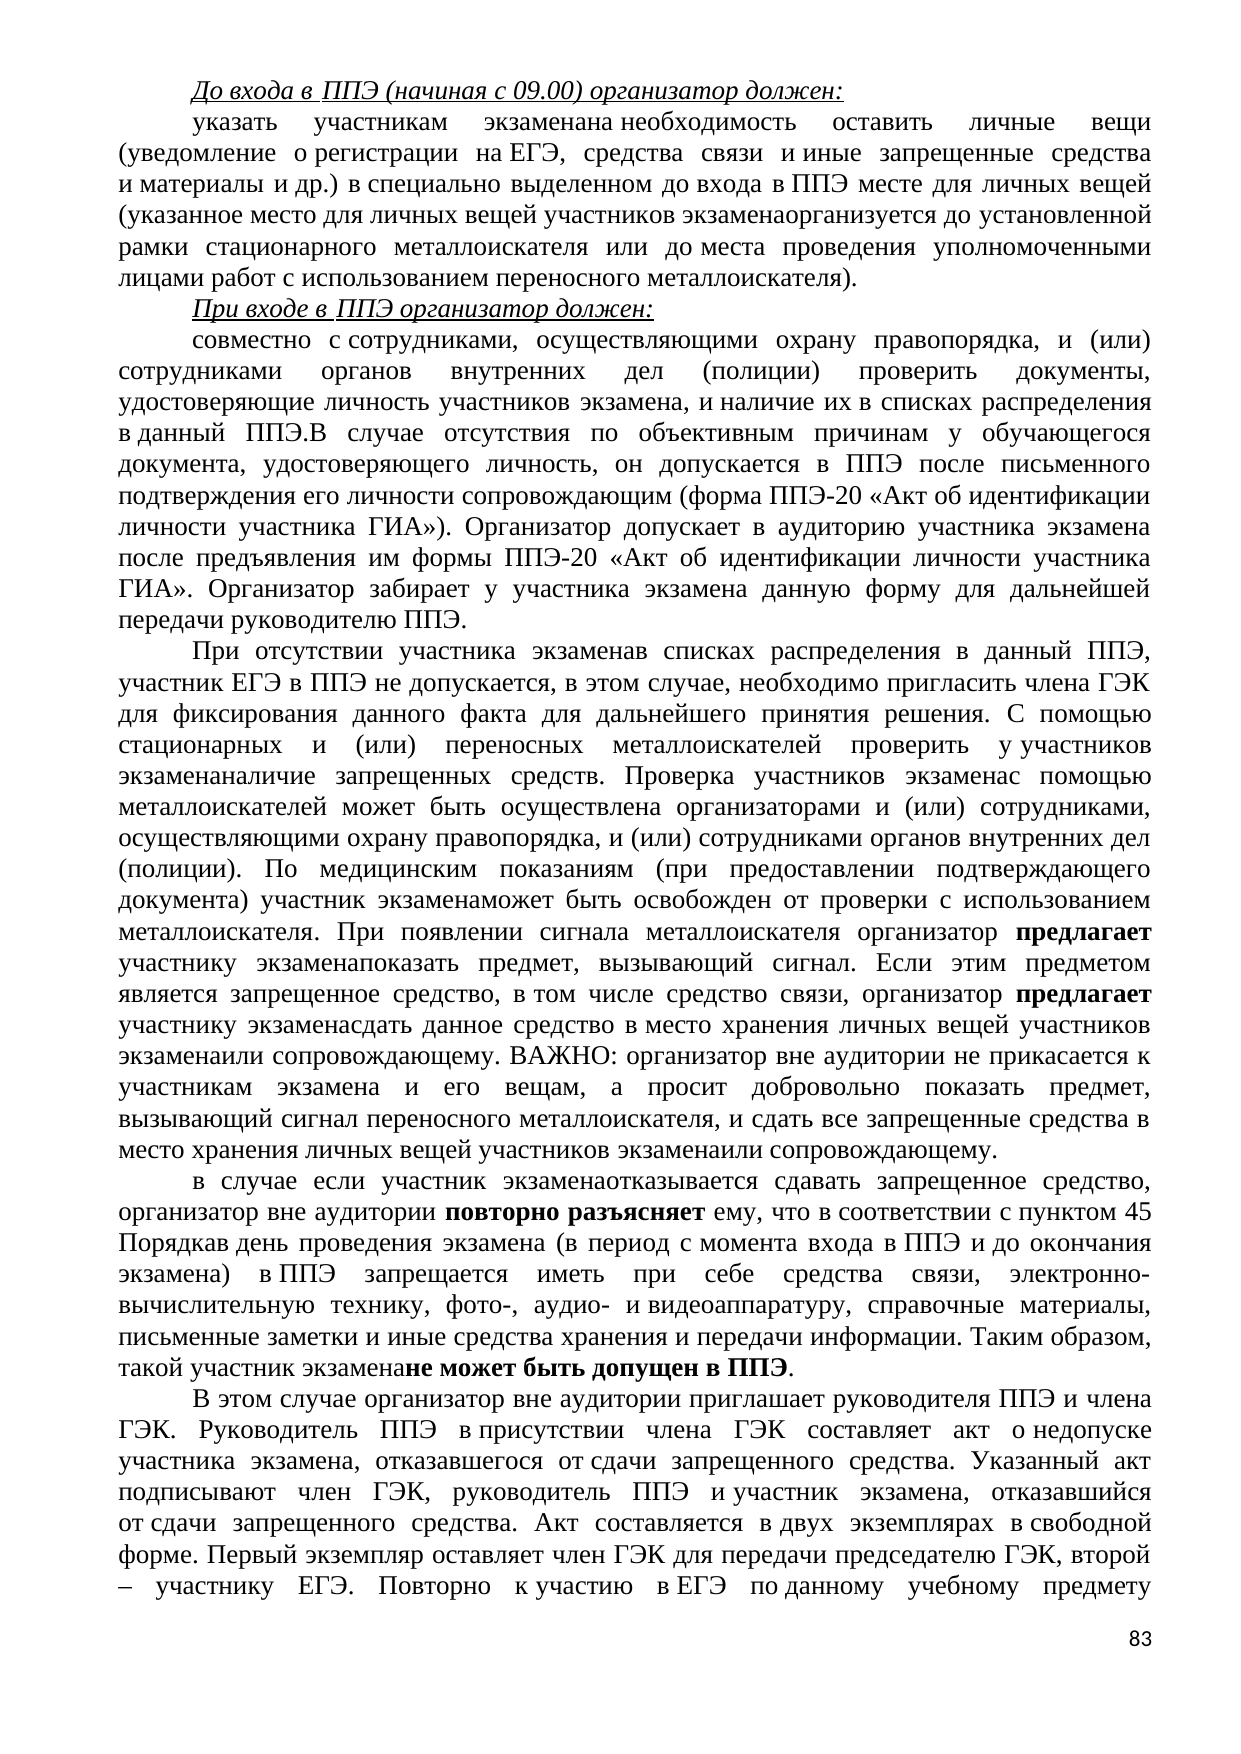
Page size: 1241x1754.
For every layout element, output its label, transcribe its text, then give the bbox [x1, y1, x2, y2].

text При отсутствии участника экзаменав списках распределения в данный ППЭ, участник ЕГЭ в ППЭ не допускается, в этом случае, необходимо пригласить члена ГЭК для фиксирования данного факта для дальнейшего принятия решения. С помощью стационарных и (или) переносных металлоискателей проверить у участников экзаменаналичие запрещенных средств. Проверка участников экзаменас помощью металлоискателей может быть осуществлена организаторами и (или) сотрудниками, осуществляющими охрану правопорядка, и (или) сотрудниками органов внутренних дел (полиции). По медицинским показаниям (при предоставлении подтверждающего документа) участник экзаменаможет быть освобожден от проверки с использованием металлоискателя. При появлении сигнала металлоискателя организатор предлагает участнику экзаменапоказать предмет, вызывающий сигнал. Если этим предметом является запрещенное средство, в том числе средство связи, организатор предлагает участнику экзаменасдать данное средство в место хранения личных вещей участников экзаменаили сопровождающему. ВАЖНО: организатор вне аудитории не прикасается к участникам экзамена и его вещам, а просит добровольно показать предмет, вызывающий сигнал переносного металлоискателя, и сдать все запрещенные средства в место хранения личных вещей участников экзаменаили сопровождающему. [118, 634, 1152, 1164]
text В этом случае организатор вне аудитории приглашает руководителя ППЭ и члена ГЭК. Руководитель ППЭ в присутствии члена ГЭК составляет акт о недопуске участника экзамена, отказавшегося от сдачи запрещенного средства. Указанный акт подписывают член ГЭК, руководитель ППЭ и участник экзамена, отказавшийся от сдачи запрещенного средства. Акт составляется в двух экземплярах в свободной форме. Первый экземпляр оставляет член ГЭК для передачи председателю ГЭК, второй – участнику ЕГЭ. Повторно к участию в ЕГЭ по данному учебному предмету [118, 1382, 1152, 1600]
text совместно с сотрудниками, осуществляющими охрану правопорядка, и (или) сотрудниками органов внутренних дел (полиции) проверить документы, удостоверяющие личность участников экзамена, и наличие их в списках распределения в данный ППЭ.В случае отсутствия по объективным причинам у обучающегося документа, удостоверяющего личность, он допускается в ППЭ после письменного подтверждения его личности сопровождающим (форма ППЭ-20 «Акт об идентификации личности участника ГИА»). Организатор допускает в аудиторию участника экзамена после предъявления им формы ППЭ-20 «Акт об идентификации личности участника ГИА». Организатор забирает у участника экзамена данную форму для дальнейшей передачи руководителю ППЭ. [118, 323, 1152, 634]
text в случае если участник экзаменаотказывается сдавать запрещенное средство, организатор вне аудитории повторно разъясняет ему, что в соответствии с пунктом 45 Порядкав день проведения экзамена (в период с момента входа в ППЭ и до окончания экзамена) в ППЭ запрещается иметь при себе средства связи, электронно-вычислительную технику, фото-, аудио- и видеоаппаратуру, справочные материалы, письменные заметки и иные средства хранения и передачи информации. Таким образом, такой участник экзаменане может быть допущен в ППЭ. [118, 1164, 1152, 1382]
text При входе в ППЭ организатор должен: [118, 292, 1152, 323]
text До входа в ППЭ (начиная с 09.00) организатор должен: [118, 74, 1152, 105]
text указать участникам экзаменана необходимость оставить личные вещи (уведомление о регистрации на ЕГЭ, средства связи и иные запрещенные средства и материалы и др.) в специально выделенном до входа в ППЭ месте для личных вещей (указанное место для личных вещей участников экзаменаорганизуется до установленной рамки стационарного металлоискателя или до места проведения уполномоченными лицами работ с использованием переносного металлоискателя). [118, 105, 1152, 292]
